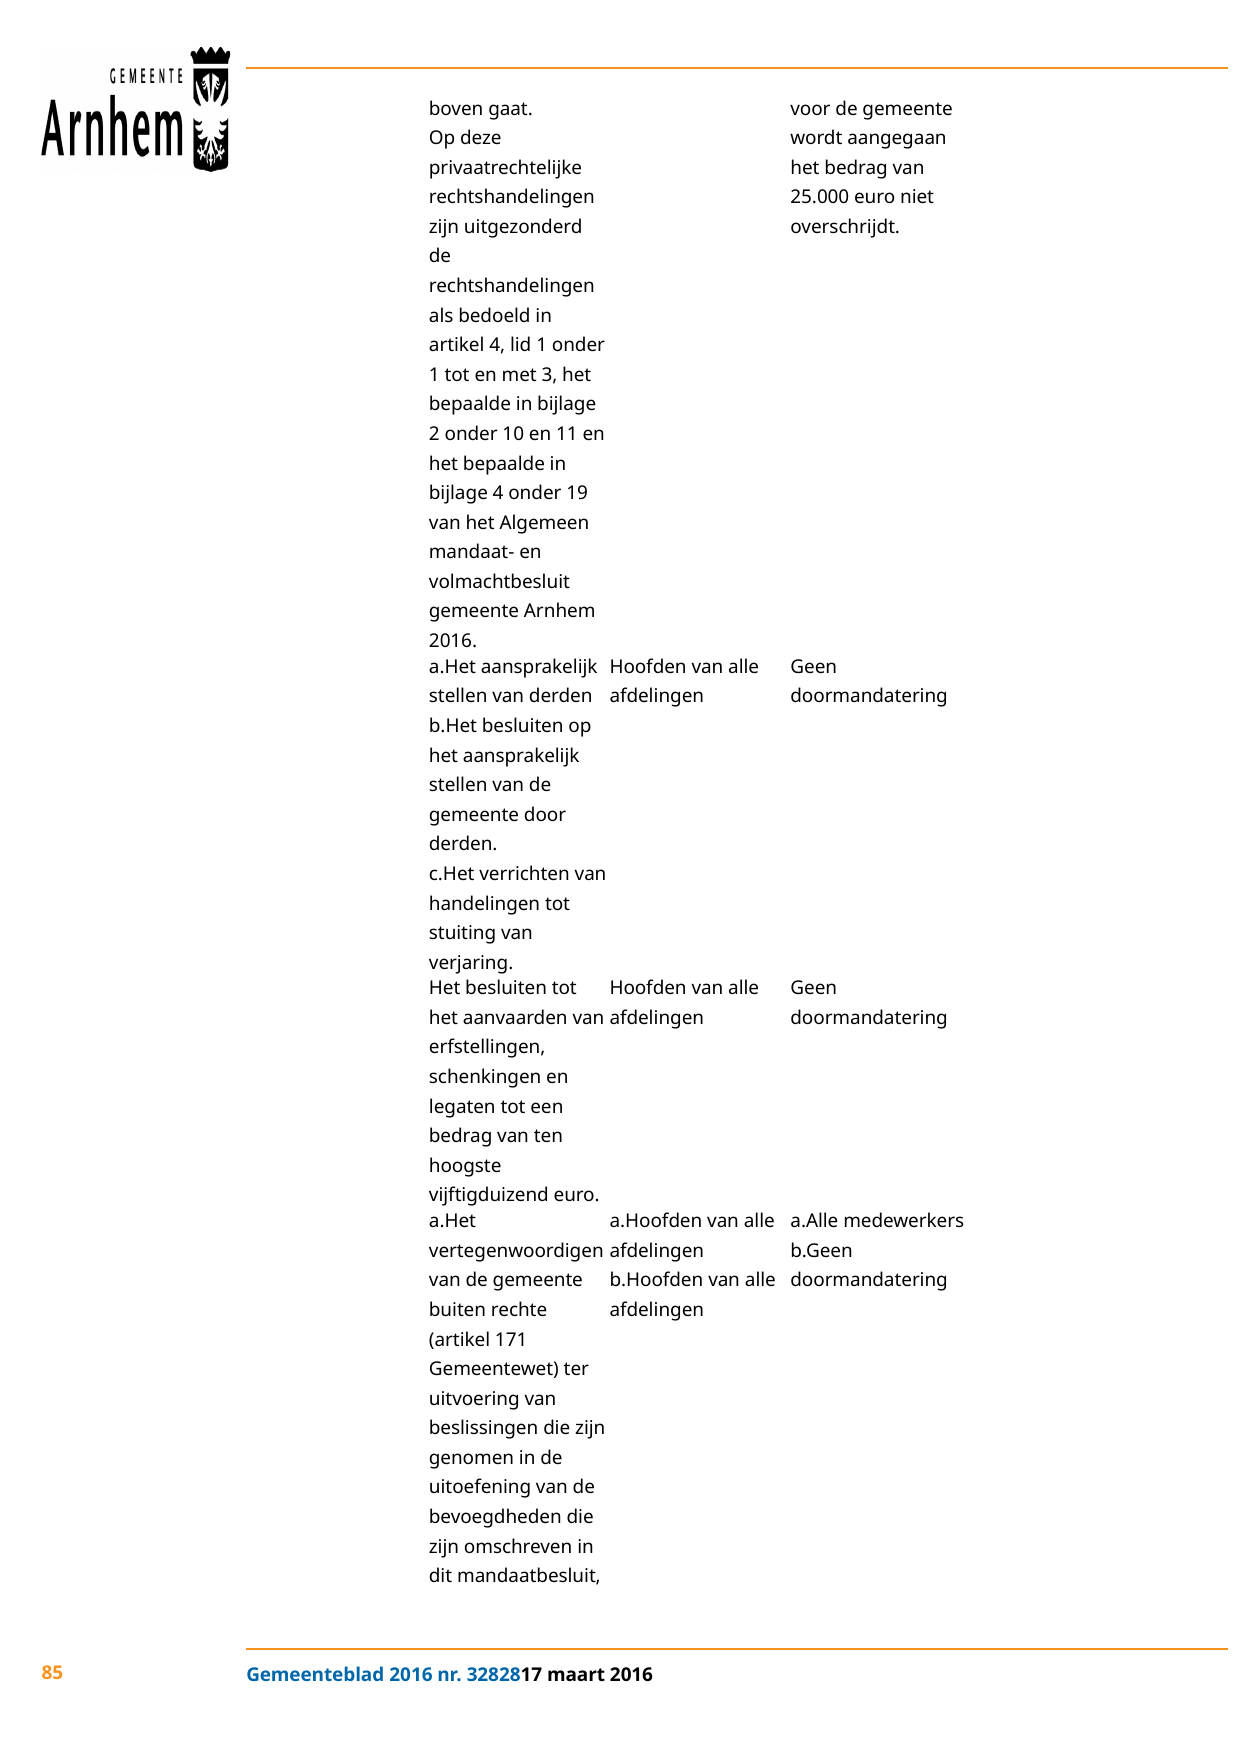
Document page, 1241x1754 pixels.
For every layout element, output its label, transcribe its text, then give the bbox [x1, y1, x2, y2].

table_cell Geen doormandatering [790, 653, 971, 974]
table_cell Het besluiten tot het aanvaarden van erfstellingen, schenkingen en legaten tot een bedrag van ten hoogste vijftigduizend euro. [429, 975, 609, 1207]
picture [41, 47, 231, 172]
table_cell a.Hoofden van alle afdelingen b.Hoofden van alle afdelingen [609, 1208, 790, 1588]
table_cell Geen doormandatering [790, 975, 971, 1207]
table_cell a.Het vertegenwoordigen van de gemeente buiten rechte (artikel 171 Gemeentewet) ter uitvoering van beslissingen die zijn genomen in de uitoefening van de bevoegdheden die zijn omschreven in dit mandaatbesluit, [429, 1208, 609, 1588]
table_cell [248, 95, 429, 653]
table_cell [248, 653, 429, 974]
table_cell [971, 95, 1152, 653]
table_cell [248, 975, 429, 1207]
table_cell Hoofden van alle afdelingen [609, 653, 790, 974]
table_cell a.Alle medewerkers b.Geen doormandatering [790, 1208, 971, 1588]
table_cell [248, 1208, 429, 1588]
table_cell voor de gemeente wordt aangegaan het bedrag van 25.000 euro niet overschrijdt. [790, 95, 971, 653]
table_cell Hoofden van alle afdelingen [609, 975, 790, 1207]
table_cell a.Het aansprakelijk stellen van derden b.Het besluiten op het aansprakelijk stellen van de gemeente door derden. c.Het verrichten van handelingen tot stuiting van verjaring. [429, 653, 609, 974]
table_cell [609, 95, 790, 653]
table_cell [971, 653, 1152, 974]
table_cell [971, 975, 1152, 1207]
table_cell [971, 1208, 1152, 1588]
table_cell boven gaat. Op deze privaatrechtelijke rechtshandelingen zijn uitgezonderd de rechtshandelingen als bedoeld in artikel 4, lid 1 onder 1 tot en met 3, het bepaalde in bijlage 2 onder 10 en 11 en het bepaalde in bijlage 4 onder 19 van het Algemeen mandaat- en volmachtbesluit gemeente Arnhem 2016. [429, 95, 609, 653]
